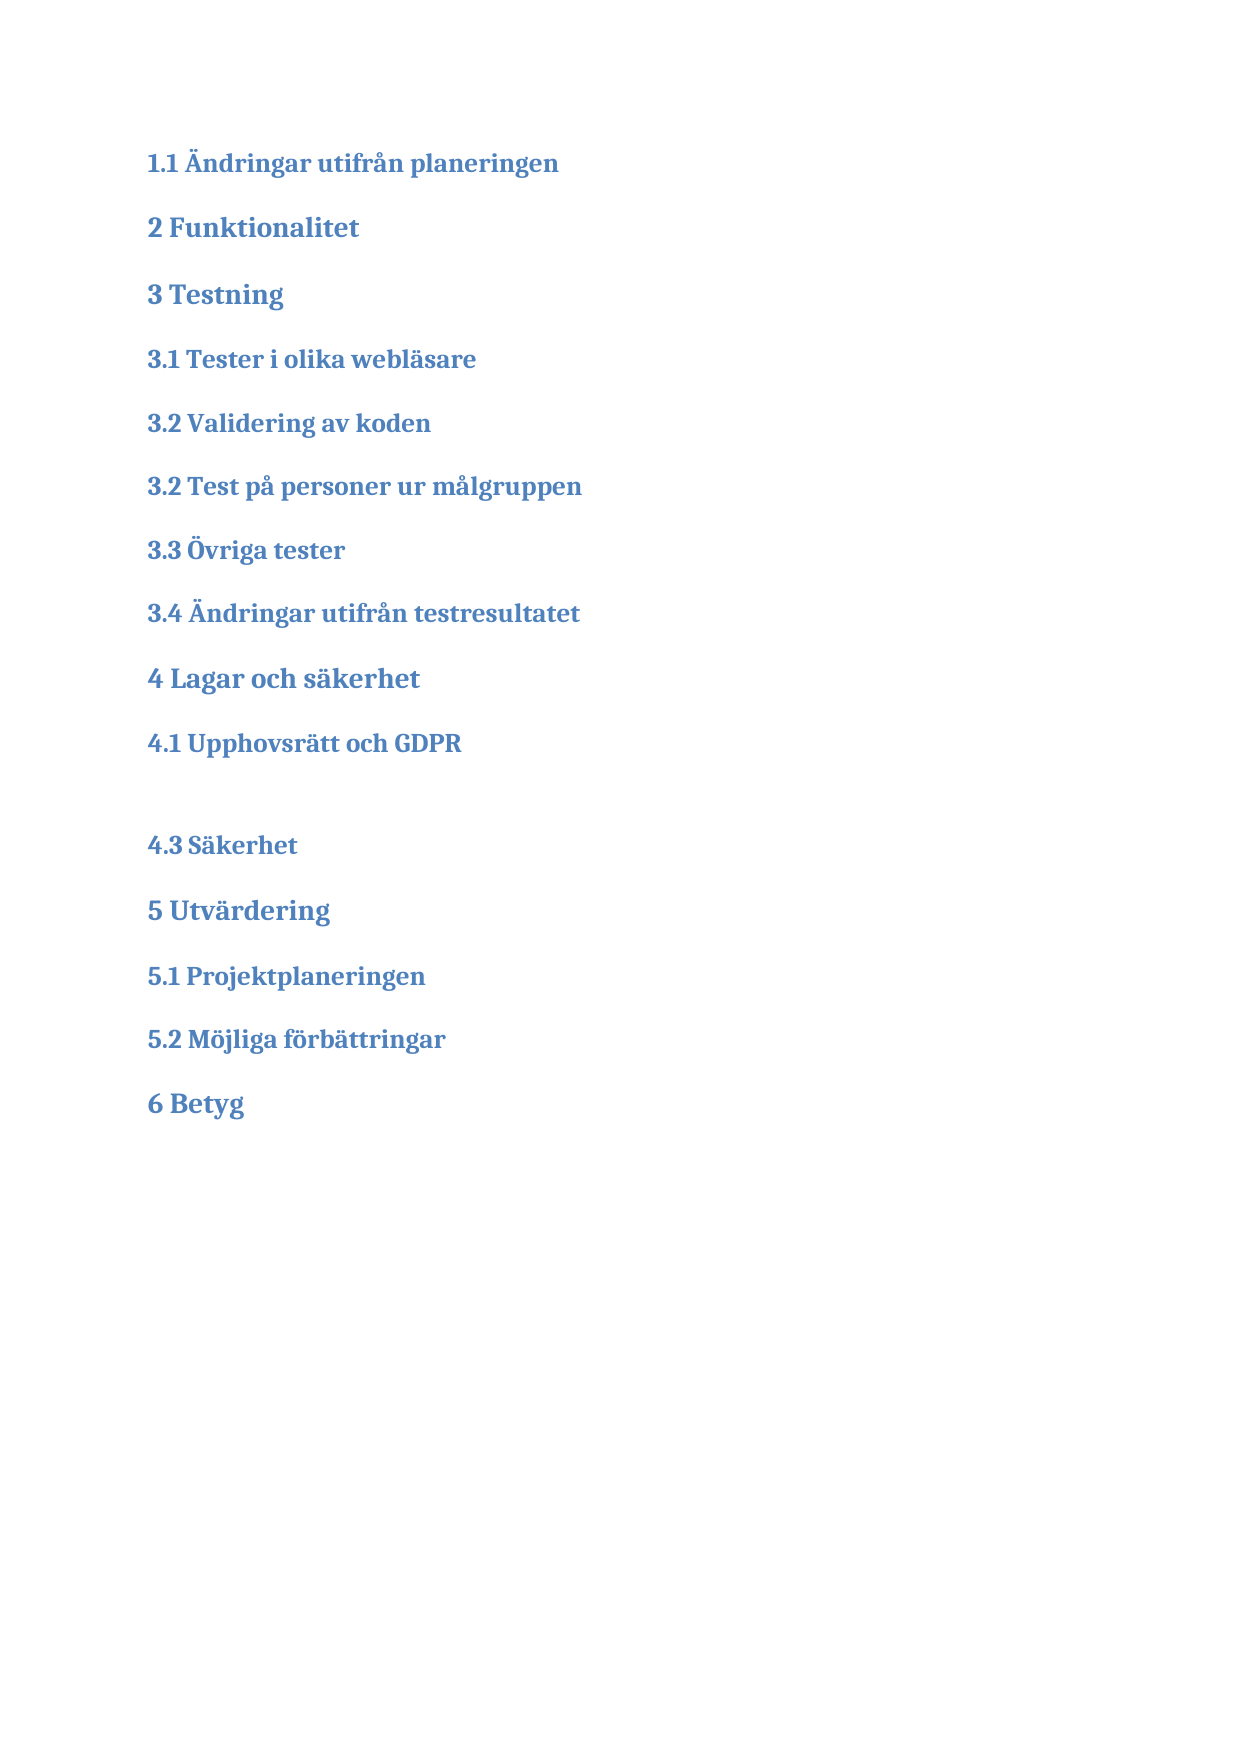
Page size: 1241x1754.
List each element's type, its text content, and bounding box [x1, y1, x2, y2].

text 5 Utvärdering [148, 894, 1093, 927]
text 1.1 Ändringar utifrån planeringen [148, 148, 1093, 179]
text 5.2 Möjliga förbättringar [148, 1024, 1093, 1055]
text 3 Testning [148, 278, 1093, 311]
text 3.2 Test på personer ur målgruppen [148, 471, 1093, 503]
text 2 Funktionalitet [148, 211, 1093, 244]
text 3.3 Övriga tester [148, 535, 1093, 566]
text 3.4 Ändringar utifrån testresultatet [148, 598, 1093, 629]
text 4.1 Upphovsrätt och GDPR [148, 728, 1093, 760]
text 3.2 Validering av koden [148, 408, 1093, 439]
text 5.1 Projektplaneringen [148, 961, 1093, 992]
text 6 Betyg [148, 1087, 1093, 1121]
text 4 Lagar och säkerhet [148, 662, 1093, 695]
text 4.3 Säkerhet [148, 830, 1093, 861]
text 3.1 Tester i olika webläsare [148, 344, 1093, 376]
